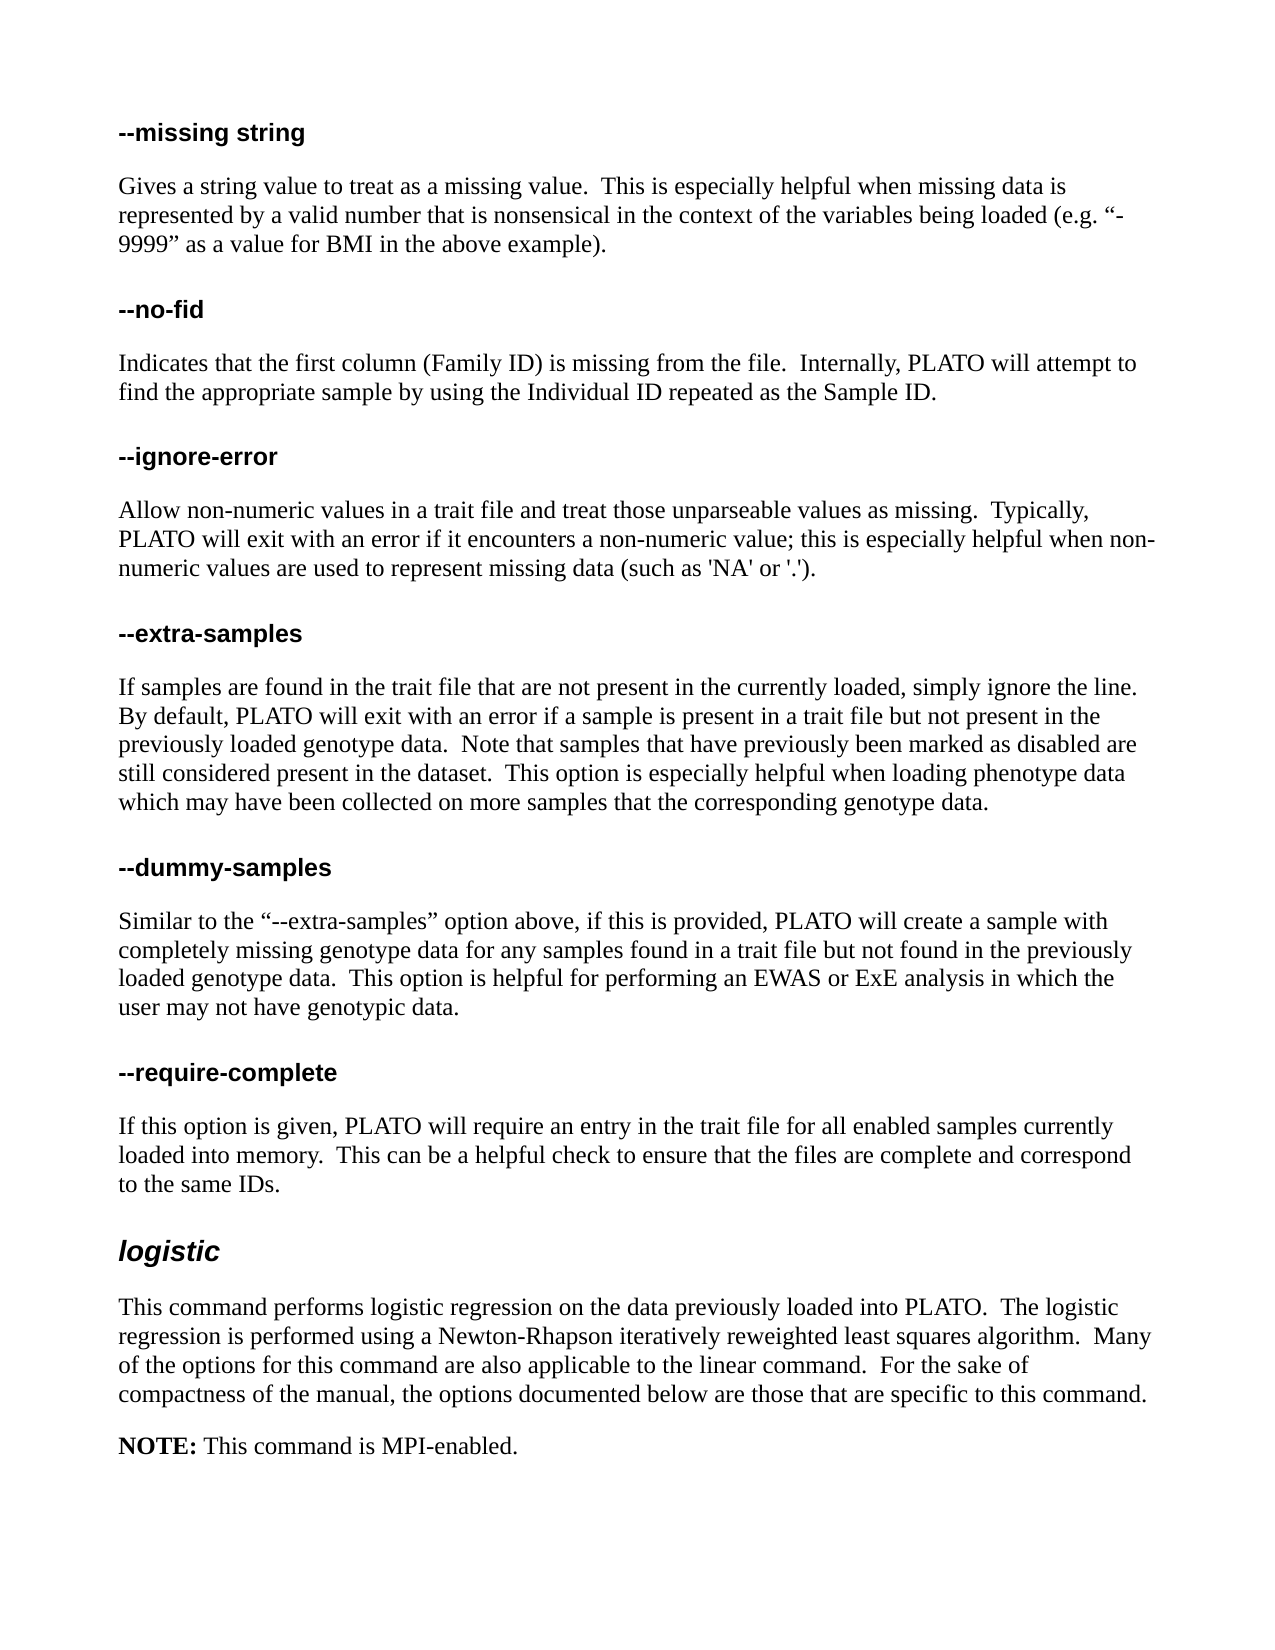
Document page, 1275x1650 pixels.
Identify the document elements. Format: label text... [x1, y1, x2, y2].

text Similar to the “--extra-samples” option above, if this is provided, PLATO will create a sample with completely missing genotype data for any samples found in a trait file but not found in the previously loaded genotype data. This option is helpful for performing an EWAS or ExE analysis in which the user may not have genotypic data. [118, 906, 1157, 1021]
subtitle --dummy-samples [118, 853, 1157, 881]
text This command performs logistic regression on the data previously loaded into PLATO. The logistic regression is performed using a Newton-Rhapson iteratively reweighted least squares algorithm. Many of the options for this command are also applicable to the linear command. For the sake of compactness of the manual, the options documented below are those that are specific to this command. [118, 1292, 1157, 1407]
text Indicates that the first column (Family ID) is missing from the file. Internally, PLATO will attempt to find the appropriate sample by using the Individual ID repeated as the Sample ID. [118, 348, 1157, 405]
text If this option is given, PLATO will require an entry in the trait file for all enabled samples currently loaded into memory. This can be a helpful check to ensure that the files are complete and correspond to the same IDs. [118, 1111, 1157, 1197]
text Gives a string value to treat as a missing value. This is especially helpful when missing data is represented by a valid number that is nonsensical in the context of the variables being loaded (e.g. “-9999” as a value for BMI in the above example). [118, 171, 1157, 258]
text Allow non-numeric values in a trait file and treat those unparseable values as missing. Typically, PLATO will exit with an error if it encounters a non-numeric value; this is especially helpful when non-numeric values are used to represent missing data (such as 'NA' or '.'). [118, 496, 1157, 582]
subtitle --ignore-error [118, 442, 1157, 471]
subtitle logistic [118, 1234, 1157, 1268]
subtitle --extra-samples [118, 619, 1157, 647]
text NOTE: This command is MPI-enabled. [118, 1431, 1157, 1460]
subtitle --missing string [118, 118, 1157, 147]
subtitle --require-complete [118, 1058, 1157, 1087]
text If samples are found in the trait file that are not present in the currently loaded, simply ignore the line. By default, PLATO will exit with an error if a sample is present in a trait file but not present in the previously loaded genotype data. Note that samples that have previously been marked as disabled are still considered present in the dataset. This option is especially helpful when loading phenotype data which may have been collected on more samples that the corresponding genotype data. [118, 672, 1157, 816]
subtitle --no-fid [118, 294, 1157, 323]
